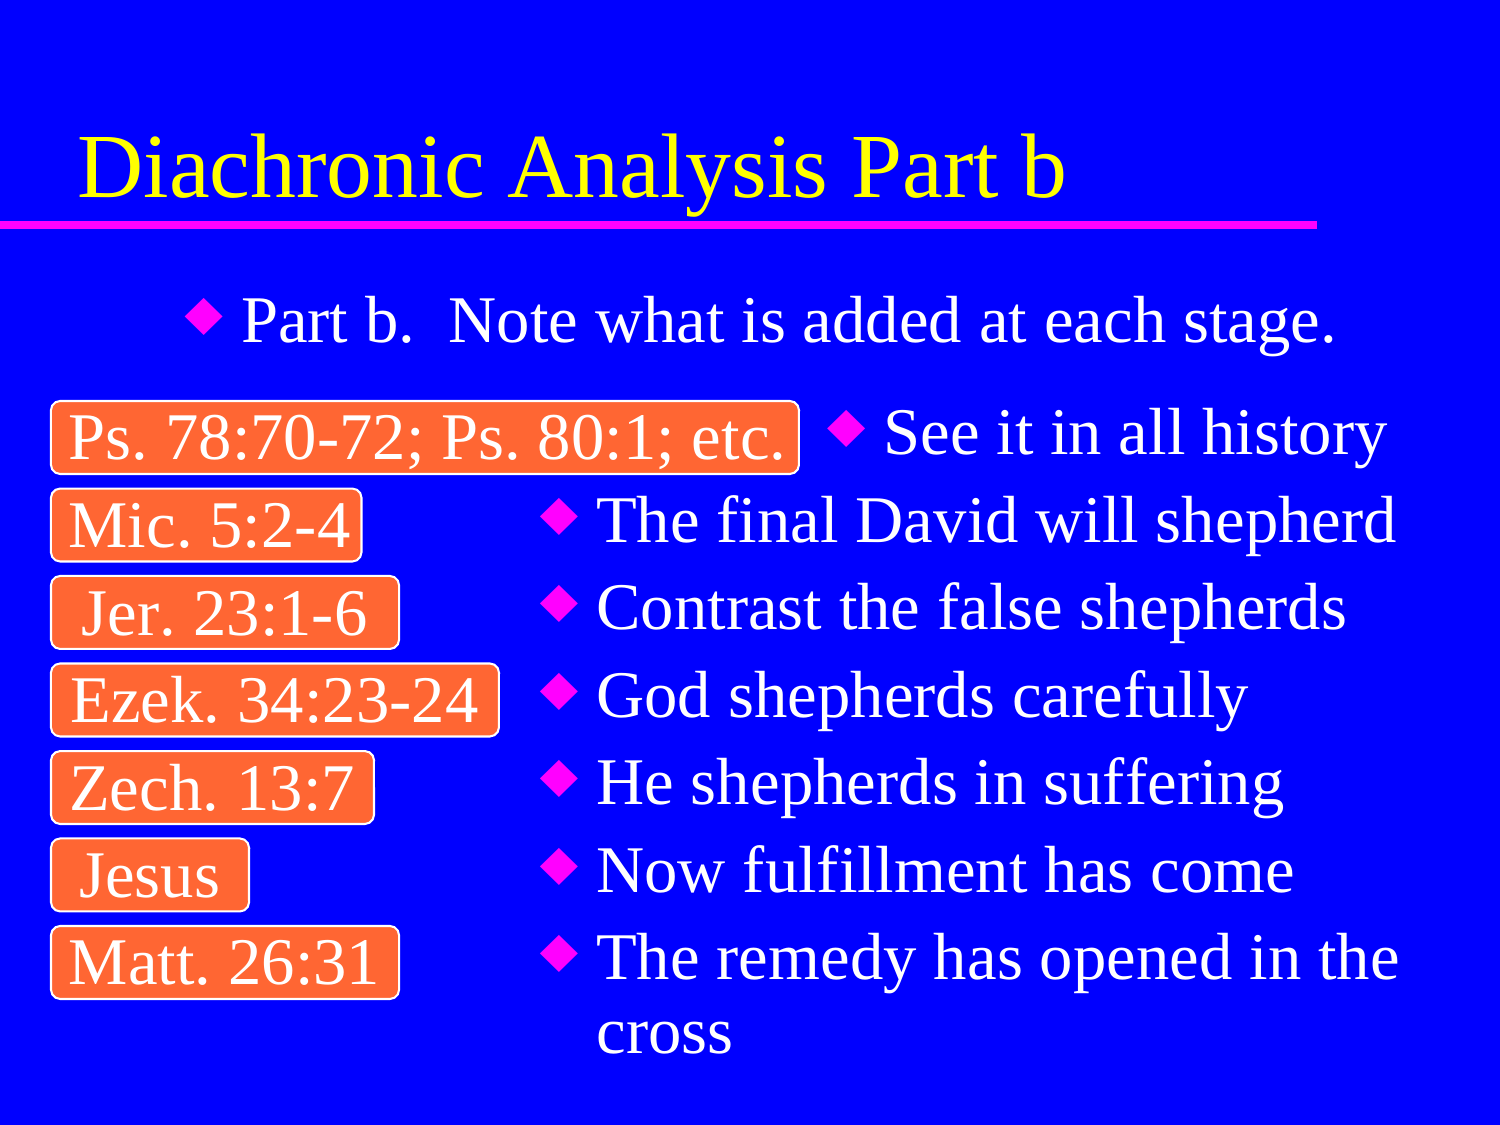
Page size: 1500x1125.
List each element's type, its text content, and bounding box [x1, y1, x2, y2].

text_box Jer. 23:1-6 [51, 575, 400, 649]
text_box Ps. 78:70-72; Ps. 80:1; etc. [50, 400, 799, 474]
text_box He shepherds in suffering [525, 737, 1425, 824]
text_box See it in all history [812, 387, 1475, 488]
text_box Mic. 5:2-4 [50, 488, 362, 562]
list Part b. Note what is added at each stage. [169, 274, 1438, 376]
text_box Ezek. 34:23-24 [50, 663, 499, 737]
text_box God shepherds carefully [525, 649, 1425, 737]
text_box The final David will shepherd [525, 474, 1425, 562]
text_box Jesus [51, 838, 250, 912]
text_box Now fulfillment has come [525, 824, 1425, 912]
title Diachronic Analysis Part b [62, 43, 1338, 225]
text_box The remedy has opened in the cross [525, 912, 1425, 1013]
text_box Contrast the false shepherds [525, 562, 1425, 649]
text_box Matt. 26:31 [51, 925, 400, 999]
text_box Zech. 13:7 [51, 751, 374, 824]
